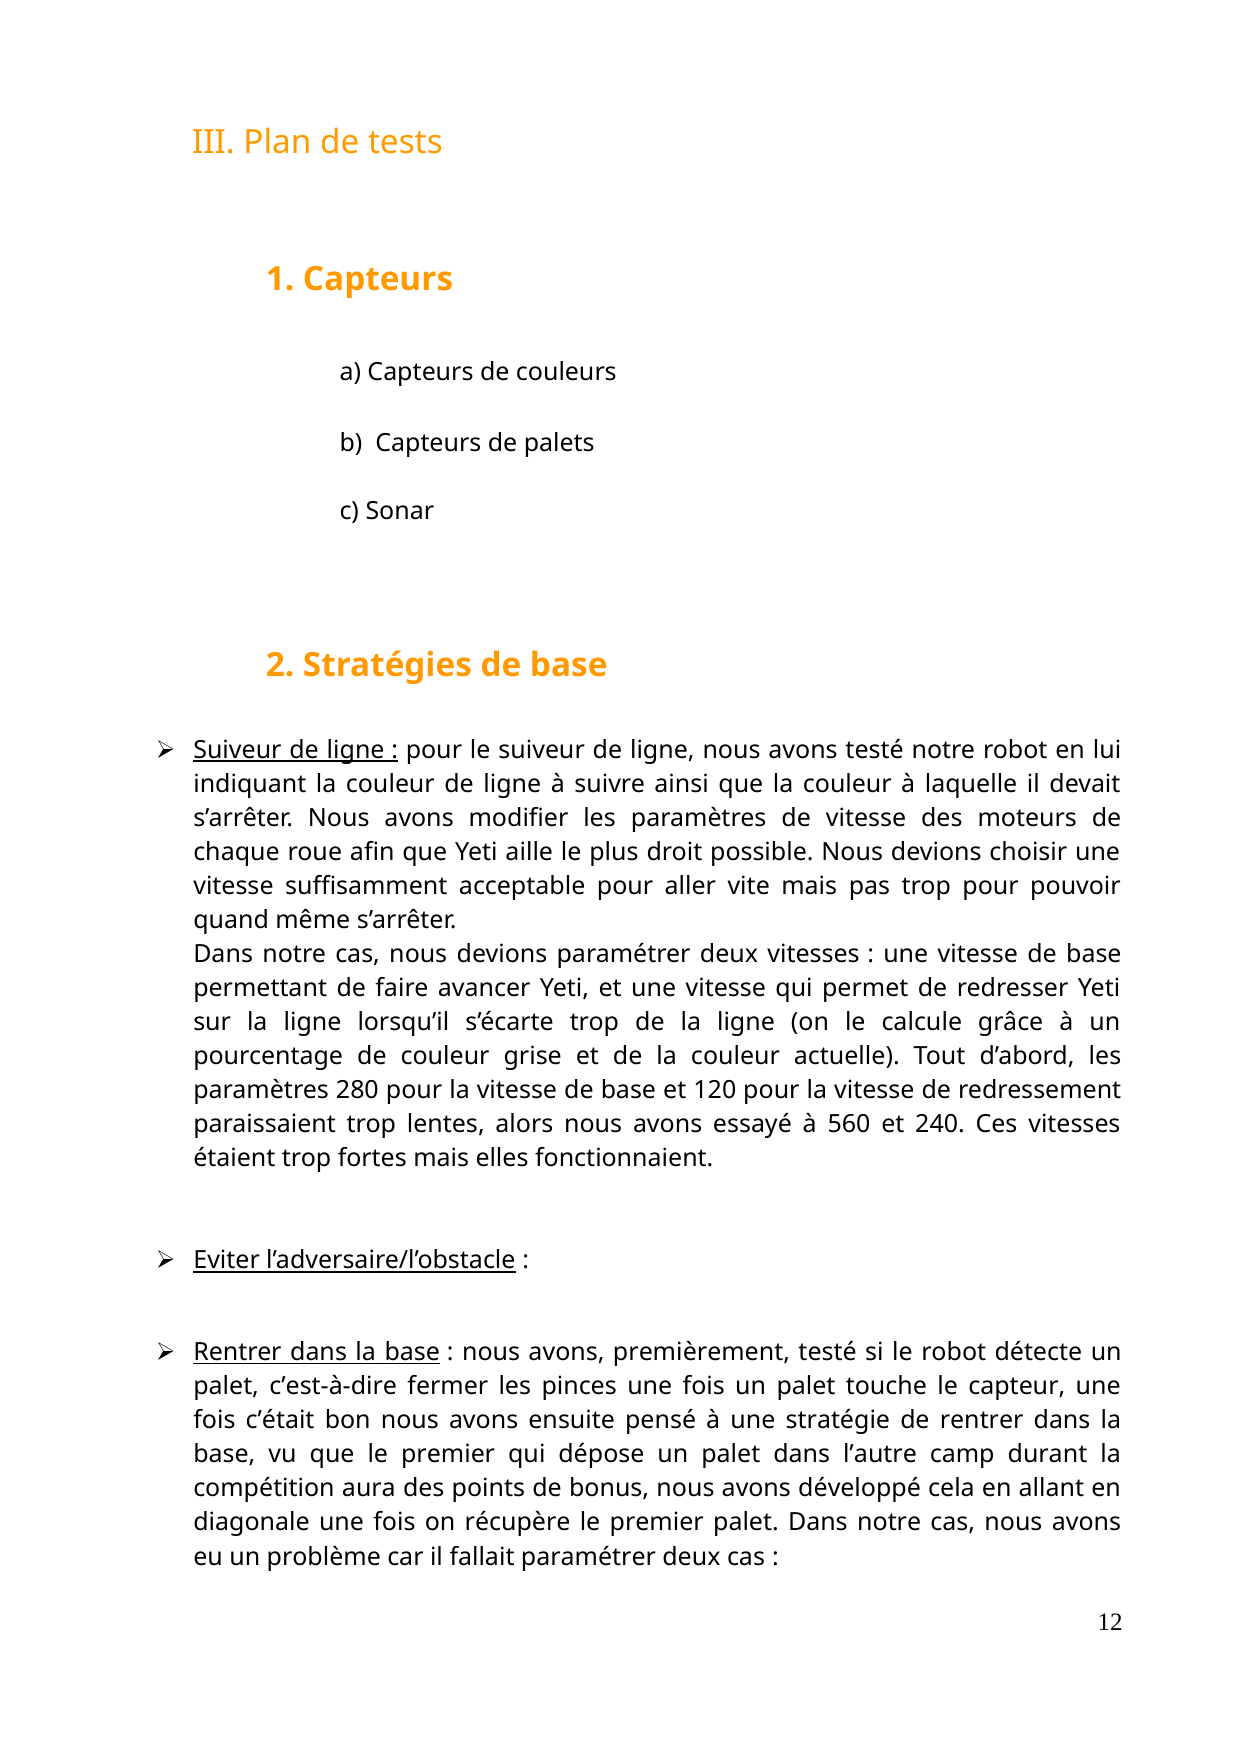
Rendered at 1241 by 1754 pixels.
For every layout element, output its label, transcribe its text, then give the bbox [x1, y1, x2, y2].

list Dans notre cas, nous devions paramétrer deux vitesses : une vitesse de base permettant de faire avancer Yeti, et une vitesse qui permet de redresser Yeti sur la ligne lorsqu’il s’écarte trop de la ligne (on le calcule grâce à un pourcentage de couleur grise et de la couleur actuelle). Tout d’abord, les paramètres 280 pour la vitesse de base et 120 pour la vitesse de redressement paraissaient trop lentes, alors nous avons essayé à 560 et 240. Ces vitesses étaient trop fortes mais elles fonctionnaient. [156, 936, 1122, 1174]
list Rentrer dans la base : nous avons, premièrement, testé si le robot détecte un palet, c’est-à-dire fermer les pinces une fois un palet touche le capteur, une fois c’était bon nous avons ensuite pensé à une stratégie de rentrer dans la base, vu que le premier qui dépose un palet dans l’autre camp durant la compétition aura des points de bonus, nous avons développé cela en allant en diagonale une fois on récupère le premier palet. Dans notre cas, nous avons eu un problème car il fallait paramétrer deux cas : [156, 1334, 1122, 1572]
text a) Capteurs de couleurs [118, 345, 1122, 391]
list Suiveur de ligne : pour le suiveur de ligne, nous avons testé notre robot en lui indiquant la couleur de ligne à suivre ainsi que la couleur à laquelle il devait s’arrêter. Nous avons modifier les paramètres de vitesse des moteurs de chaque roue afin que Yeti aille le plus droit possible. Nous devions choisir une vitesse suffisamment acceptable pour aller vite mais pas trop pour pouvoir quand même s’arrêter. [156, 731, 1122, 936]
text III. Plan de tests [118, 118, 1122, 254]
list Eviter l’adversaire/l’obstacle : [156, 1242, 1122, 1276]
text b) Capteurs de palets [118, 425, 1122, 459]
text c) Sonar [118, 493, 1122, 527]
text 1. Capteurs [118, 254, 1122, 300]
text 2. Stratégies de base [118, 640, 1122, 731]
